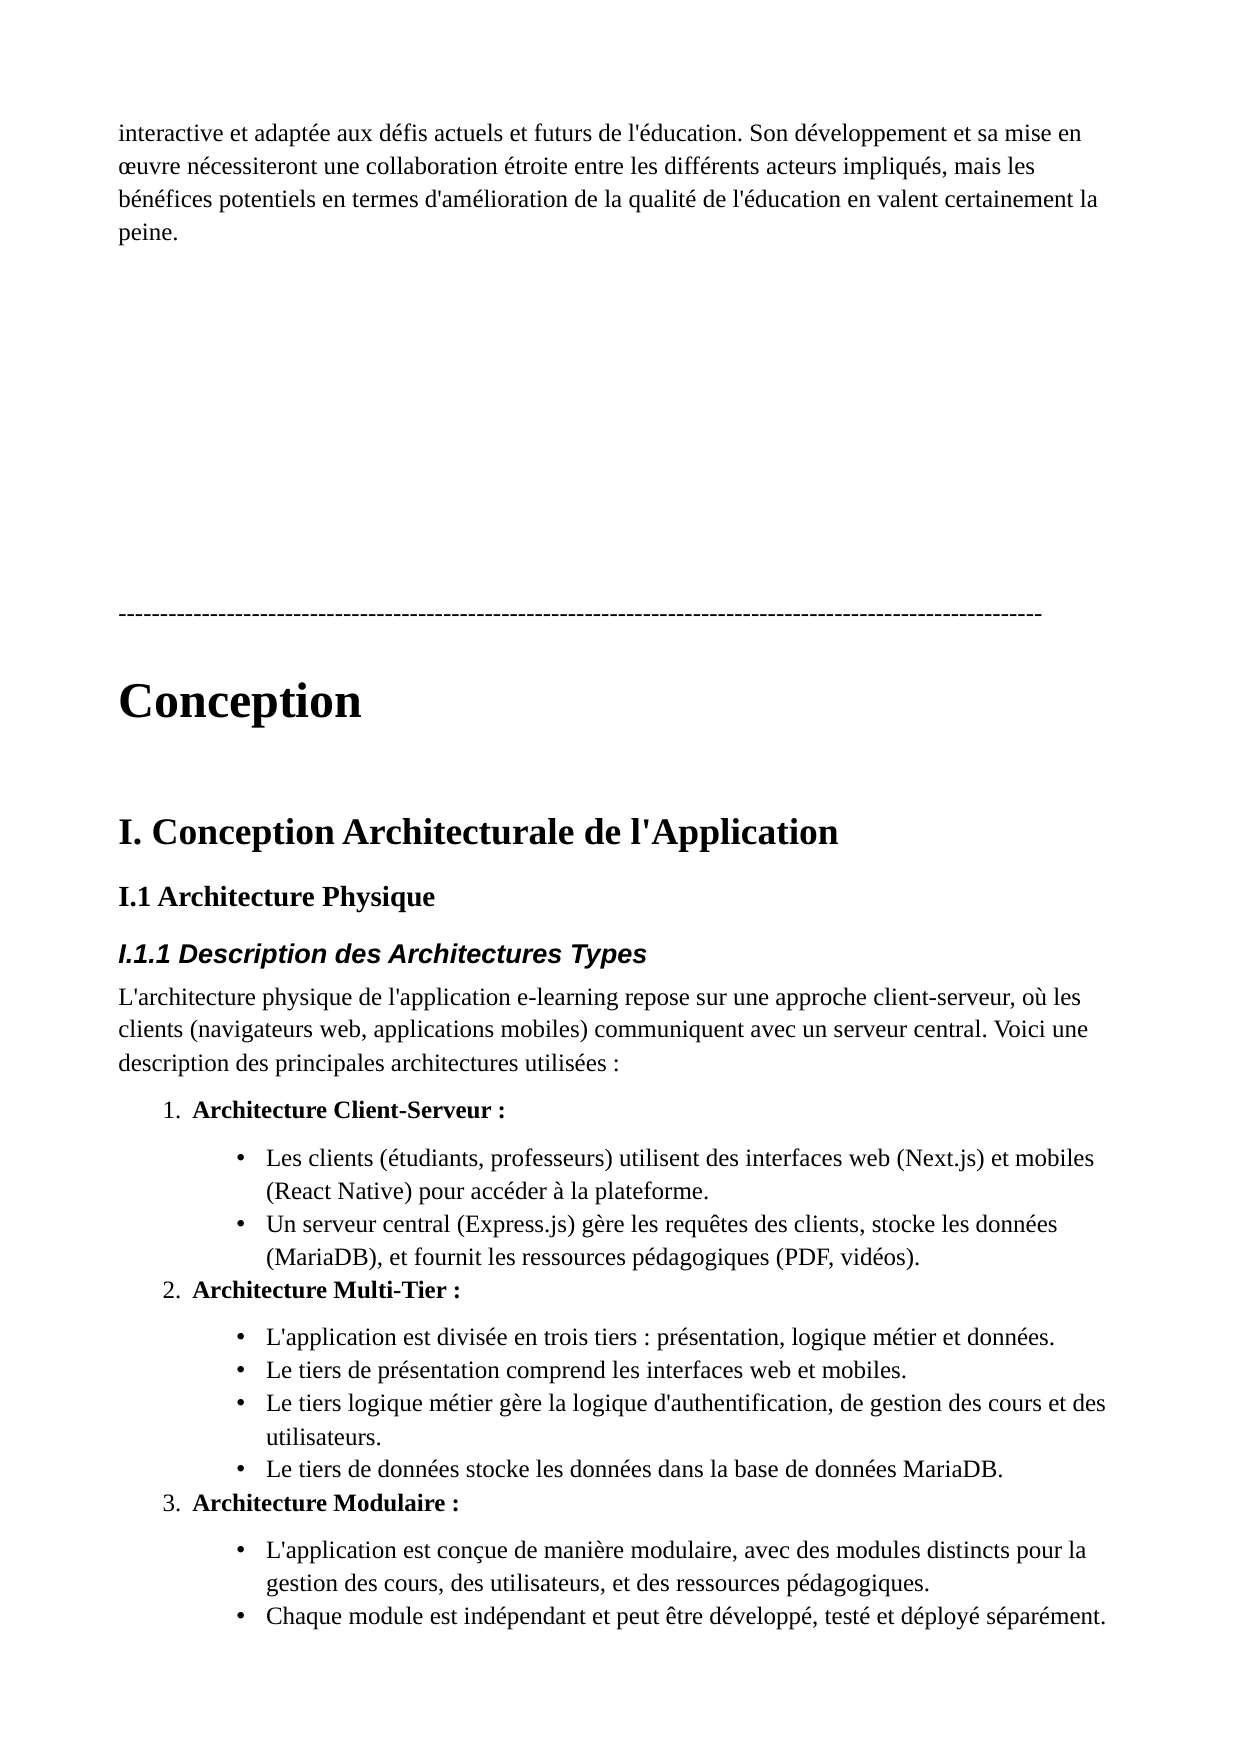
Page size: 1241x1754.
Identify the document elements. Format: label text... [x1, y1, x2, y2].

subtitle I. Conception Architecturale de l'Application [118, 809, 1122, 852]
list Les clients (étudiants, professeurs) utilisent des interfaces web (Next.js) et mobiles (React Native) pour accéder à la plateforme. [236, 1143, 1122, 1204]
list Le tiers logique métier gère la logique d'authentification, de gestion des cours et des utilisateurs. [236, 1388, 1122, 1450]
list Architecture Client-Serveur : [162, 1095, 1122, 1124]
list Le tiers de données stocke les données dans la base de données MariaDB. [236, 1454, 1122, 1483]
list Architecture Multi-Tier : [162, 1275, 1122, 1304]
list L'application est conçue de manière modulaire, avec des modules distincts pour la gestion des cours, des utilisateurs, et des ressources pédagogiques. [236, 1535, 1122, 1597]
list L'application est divisée en trois tiers : présentation, logique métier et données. [236, 1322, 1122, 1351]
text --------------------------------------------------------------------------------------------------------------- [118, 598, 1122, 627]
list Chaque module est indépendant et peut être développé, testé et déployé séparément. [236, 1601, 1122, 1630]
subtitle I.1.1 Description des Architectures Types [118, 938, 1122, 969]
text interactive et adaptée aux défis actuels et futurs de l'éducation. Son développement et sa mise en œuvre nécessiteront une collaboration étroite entre les différents acteurs impliqués, mais les bénéfices potentiels en termes d'amélioration de la qualité de l'éducation en valent certainement la peine. [118, 118, 1122, 246]
list Le tiers de présentation comprend les interfaces web et mobiles. [236, 1356, 1122, 1384]
list Un serveur central (Express.js) gère les requêtes des clients, stocke les données (MariaDB), et fournit les ressources pédagogiques (PDF, vidéos). [236, 1209, 1122, 1271]
subtitle I.1 Architecture Physique [118, 879, 1122, 913]
text L'architecture physique de l'application e-learning repose sur une approche client-serveur, où les clients (navigateurs web, applications mobiles) communiquent avec un serveur central. Voici une description des principales architectures utilisées : [118, 982, 1122, 1076]
subtitle Conception [118, 671, 1122, 728]
list Architecture Modulaire : [162, 1488, 1122, 1516]
